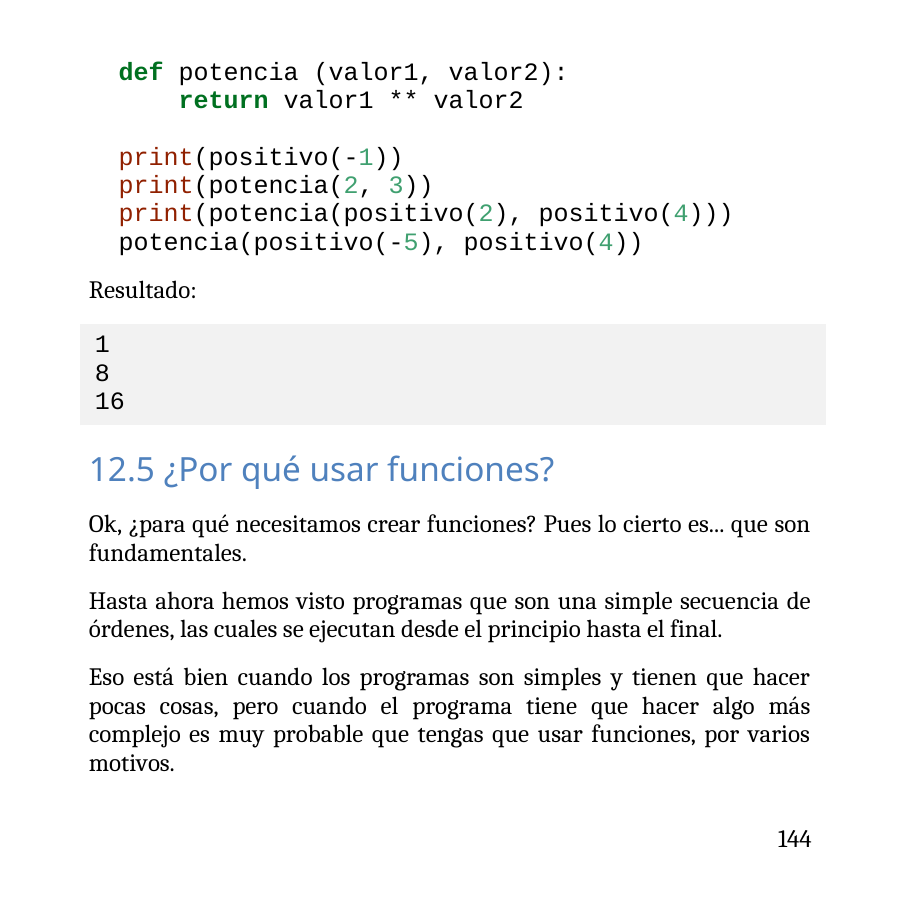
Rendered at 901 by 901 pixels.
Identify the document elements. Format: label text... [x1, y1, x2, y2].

text 1 8 16 [86, 330, 820, 419]
text Eso está bien cuando los programas son simples y tienen que hacer pocas cosas, pero cuando el programa tiene que hacer algo más complejo es muy probable que tengas que usar funciones, por varios motivos. [89, 663, 811, 778]
text Hasta ahora hemos visto programas que son una simple secuencia de órdenes, las cuales se ejecutan desde el principio hasta el final. [89, 587, 811, 644]
text def potencia (valor1, valor2): return valor1 ** valor2 print(positivo(-1)) print(potencia(2, 3)) print(potencia(positivo(2), positivo(4))) potencia(positivo(-5), positivo(4)) [118, 59, 811, 257]
subtitle ¿Por qué usar funciones? [89, 446, 811, 492]
text Resultado: [89, 276, 811, 305]
text Ok, ¿para qué necesitamos crear funciones? Pues lo cierto es... que son fundamentales. [89, 510, 811, 568]
